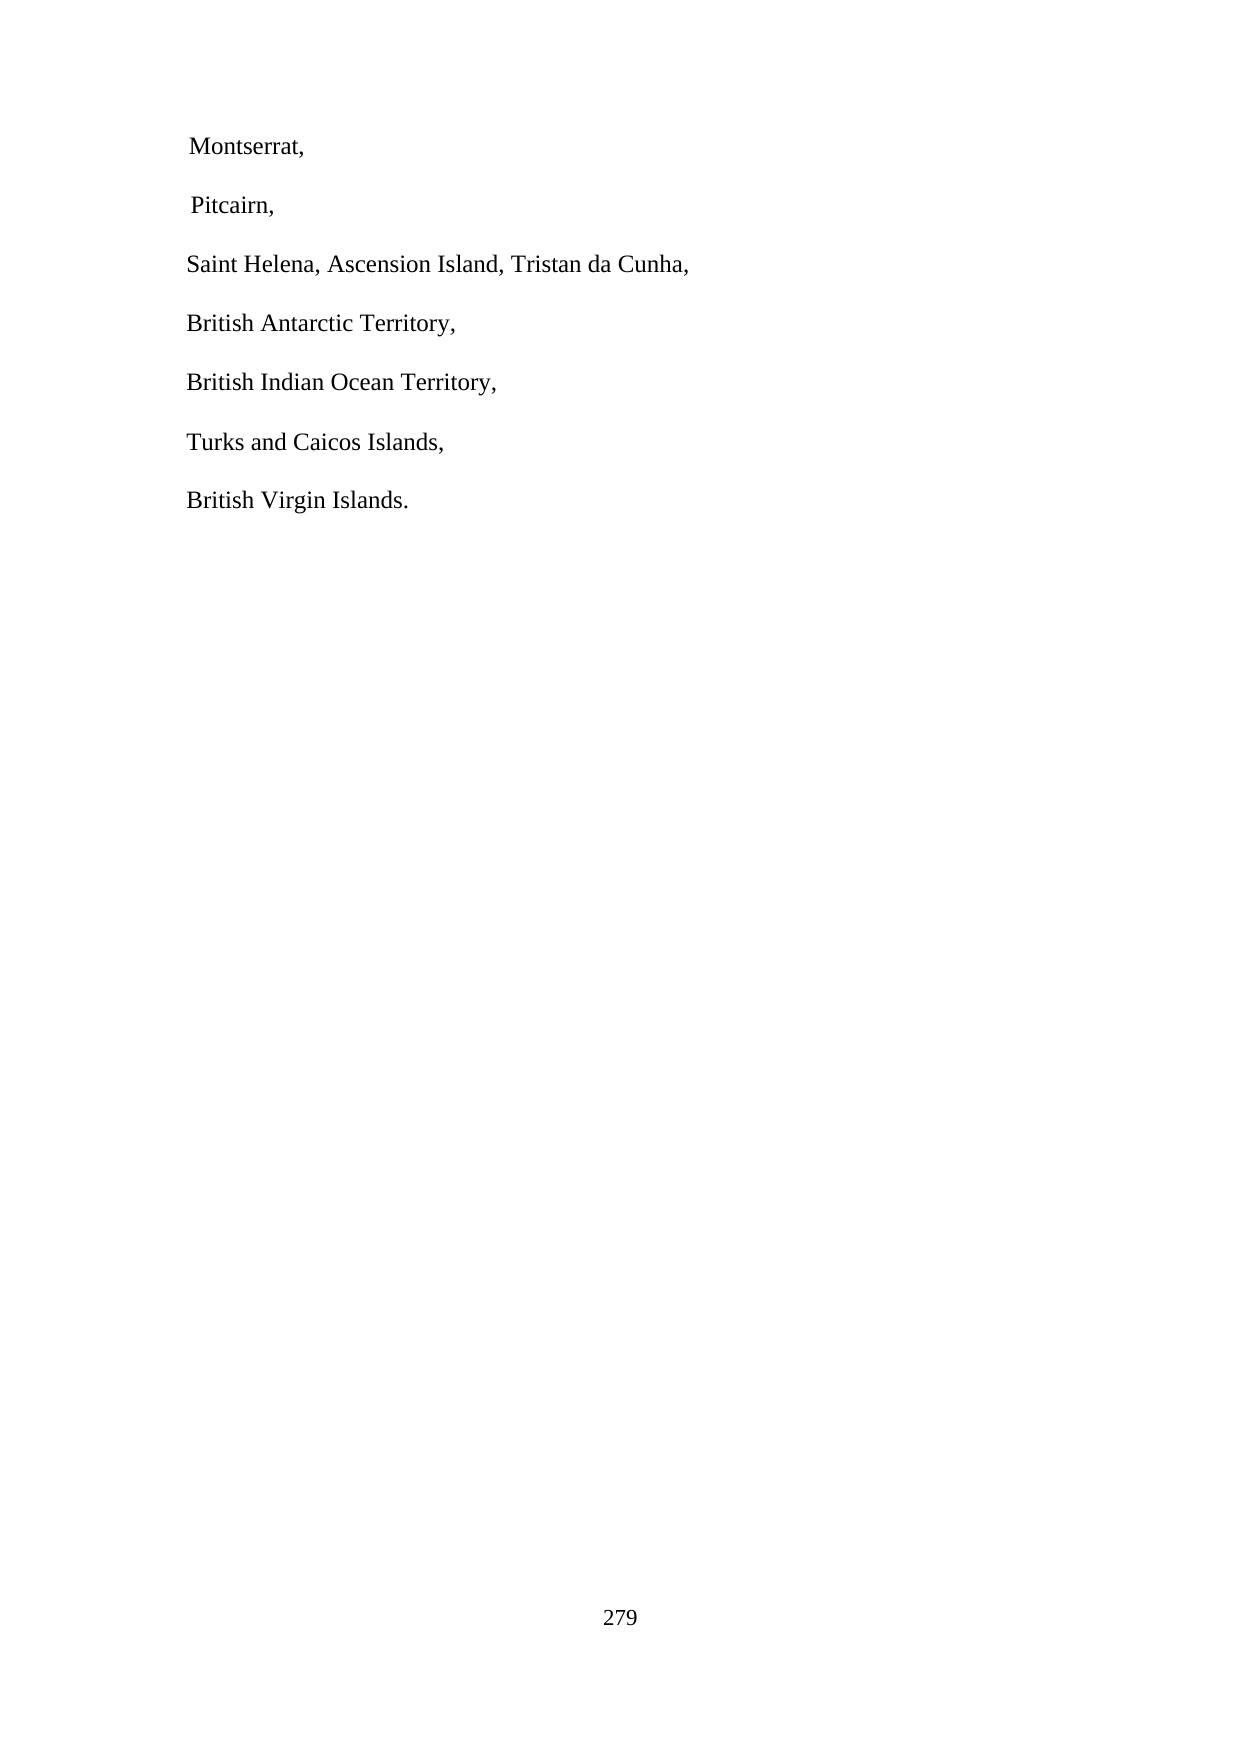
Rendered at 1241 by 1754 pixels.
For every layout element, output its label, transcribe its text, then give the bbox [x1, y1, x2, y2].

table_header [184, 190, 190, 249]
table_header British Virgin Islands. [186, 486, 1090, 545]
table_header British Indian Ocean Territory, [186, 368, 1090, 427]
table_header [150, 131, 184, 545]
table_header Pitcairn, [190, 190, 1090, 249]
table_header British Antarctic Territory, [186, 309, 1090, 367]
table_header [184, 131, 189, 190]
table_header Montserrat, [189, 131, 1090, 190]
table_header Saint Helena, Ascension Island, Tristan da Cunha, [186, 249, 1090, 308]
table_header Turks and Caicos Islands, [186, 427, 1090, 486]
